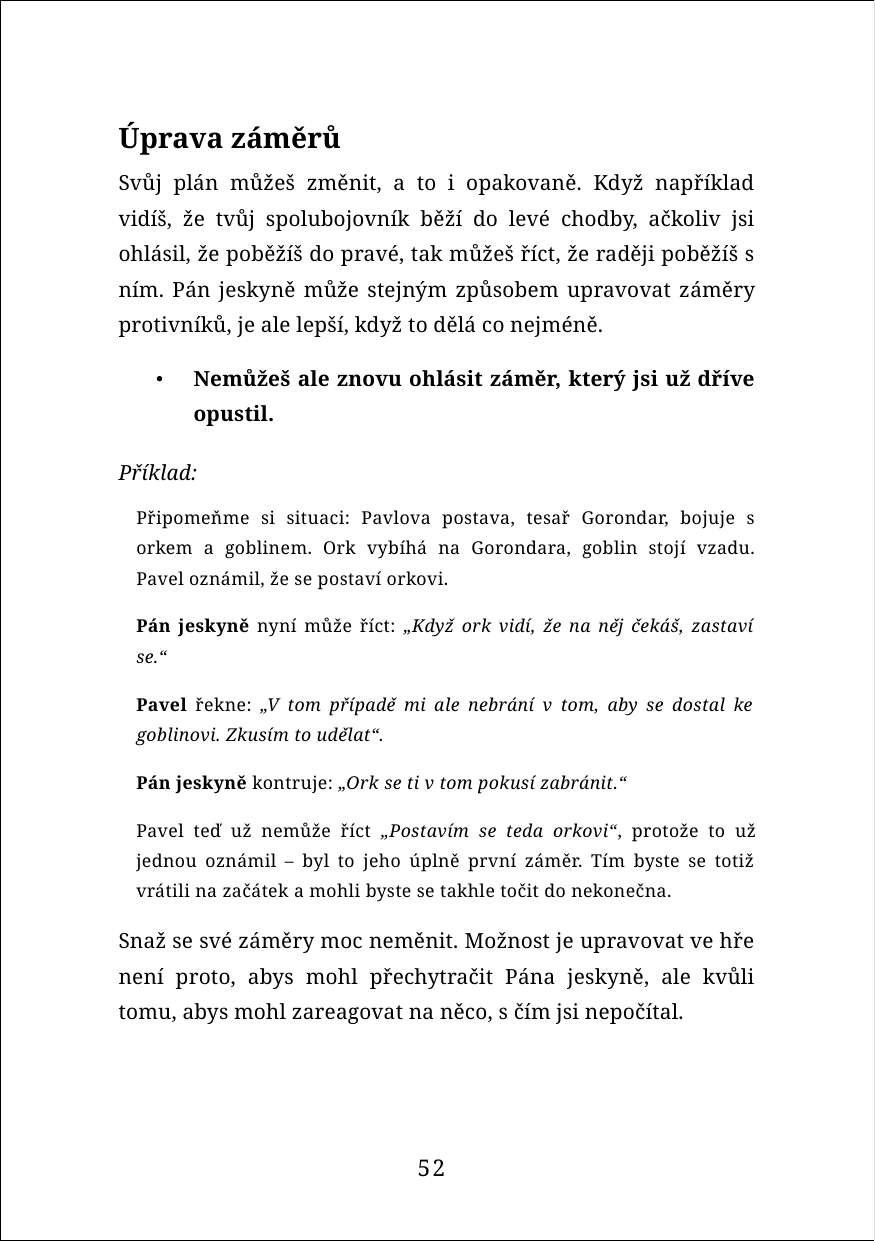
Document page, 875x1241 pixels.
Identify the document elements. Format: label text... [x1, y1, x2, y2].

text Svůj plán můžeš změnit, a to i opakovaně. Když například vidíš, že tvůj spolubojovník běží do levé chodby, ačkoliv jsi ohlásil, že poběžíš do pravé, tak můžeš říct, že raději poběžíš s ním. Pán jeskyně může stejným způsobem upravovat záměry protivníků, je ale lepší, když to dělá co nejméně. [118, 168, 756, 339]
text Pavel teď už nemůže říct „Postavím se teda orkovi“, protože to už jednou oznámil – byl to jeho úplně první záměr. Tím byste se totiž vrátili na začátek a mohli byste se takhle točit do nekonečna. [136, 818, 756, 903]
text Pán jeskyně nyní může říct: „Když ork vidí, že na něj čekáš, zastaví se.“ [136, 614, 756, 668]
text Připomeňme si situaci: Pavlova postava, tesař Gorondar, bojuje s orkem a goblinem. Ork vybíhá na Gorondara, goblin stojí vzadu. Pavel oznámil, že se postaví orkovi. [136, 506, 756, 590]
text Pán jeskyně kontruje: „Ork se ti v tom pokusí zabránit.“ [136, 770, 756, 794]
text Snaž se své záměry moc neměnit. Možnost je upravovat ve hře není proto, abys mohl přechytračit Pána jeskyně, ale kvůli tomu, abys mohl zareagovat na něco, s čím jsi nepočítal. [118, 926, 756, 1026]
text Pavel řekne: „V tom případě mi ale nebrání v tom, aby se dostal ke goblinovi. Zkusím to udělat“. [136, 692, 756, 746]
text Příklad: [118, 458, 756, 487]
list Nemůžeš ale znovu ohlásit záměr, který jsi už dříve opustil. [156, 364, 756, 428]
subtitle Úprava záměrů [118, 118, 756, 157]
